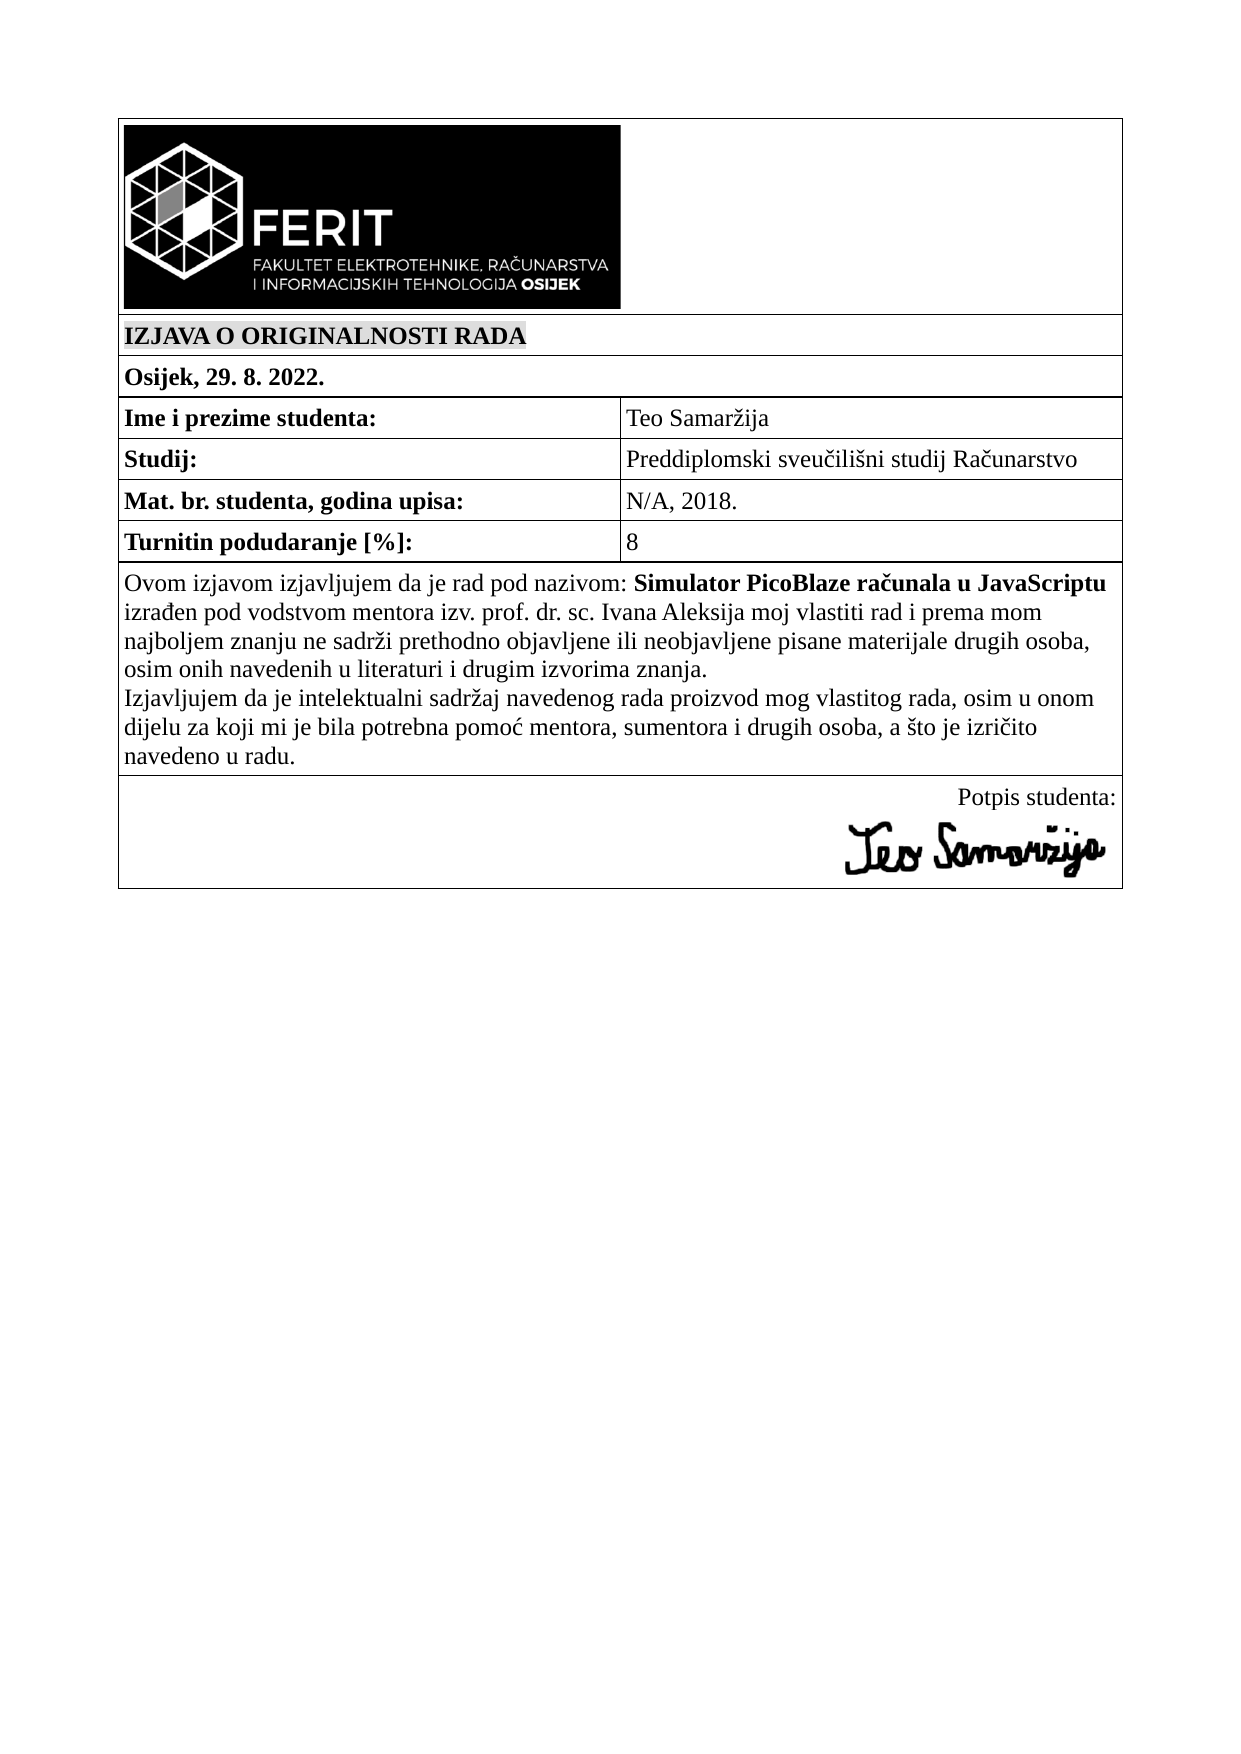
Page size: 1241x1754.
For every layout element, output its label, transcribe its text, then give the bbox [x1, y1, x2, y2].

table_cell Studij: [119, 439, 620, 479]
table_cell Turnitin podudaranje [%]: [119, 521, 620, 561]
table_cell N/A, 2018. [621, 480, 1122, 520]
table_cell Mat. br. studenta, godina upisa: [119, 480, 620, 520]
table_cell Preddiplomski sveučilišni studij Računarstvo [621, 439, 1122, 479]
picture [837, 810, 1117, 883]
table_cell Osijek, 29. 8. 2022. [119, 356, 1122, 396]
table_cell Teo Samaržija [621, 398, 1122, 438]
table_cell Ime i prezime studenta: [119, 398, 620, 438]
picture [123, 125, 621, 309]
table_cell Ovom izjavom izjavljujem da je rad pod nazivom: Simulator PicoBlaze računala u JavaScriptu izrađen pod vodstvom mentora izv. prof. dr. sc. Ivana Aleksija moj vlastiti rad i prema mom najboljem znanju ne sadrži prethodno objavljene ili neobjavljene pisane materijale drugih osoba, osim onih navedenih u literaturi i drugim izvorima znanja. Izjavljujem da je intelektualni sadržaj navedenog rada proizvod mog vlastitog rada, osim u onom dijelu za koji mi je bila potrebna pomoć mentora, sumentora i drugih osoba, a što je izričito navedeno u radu. [119, 563, 1122, 775]
table_cell IZJAVA O ORIGINALNOSTI RADA [119, 315, 1122, 355]
table_header [119, 119, 1122, 314]
table_cell Potpis studenta: [119, 776, 1122, 888]
table_cell 8 [621, 521, 1122, 561]
